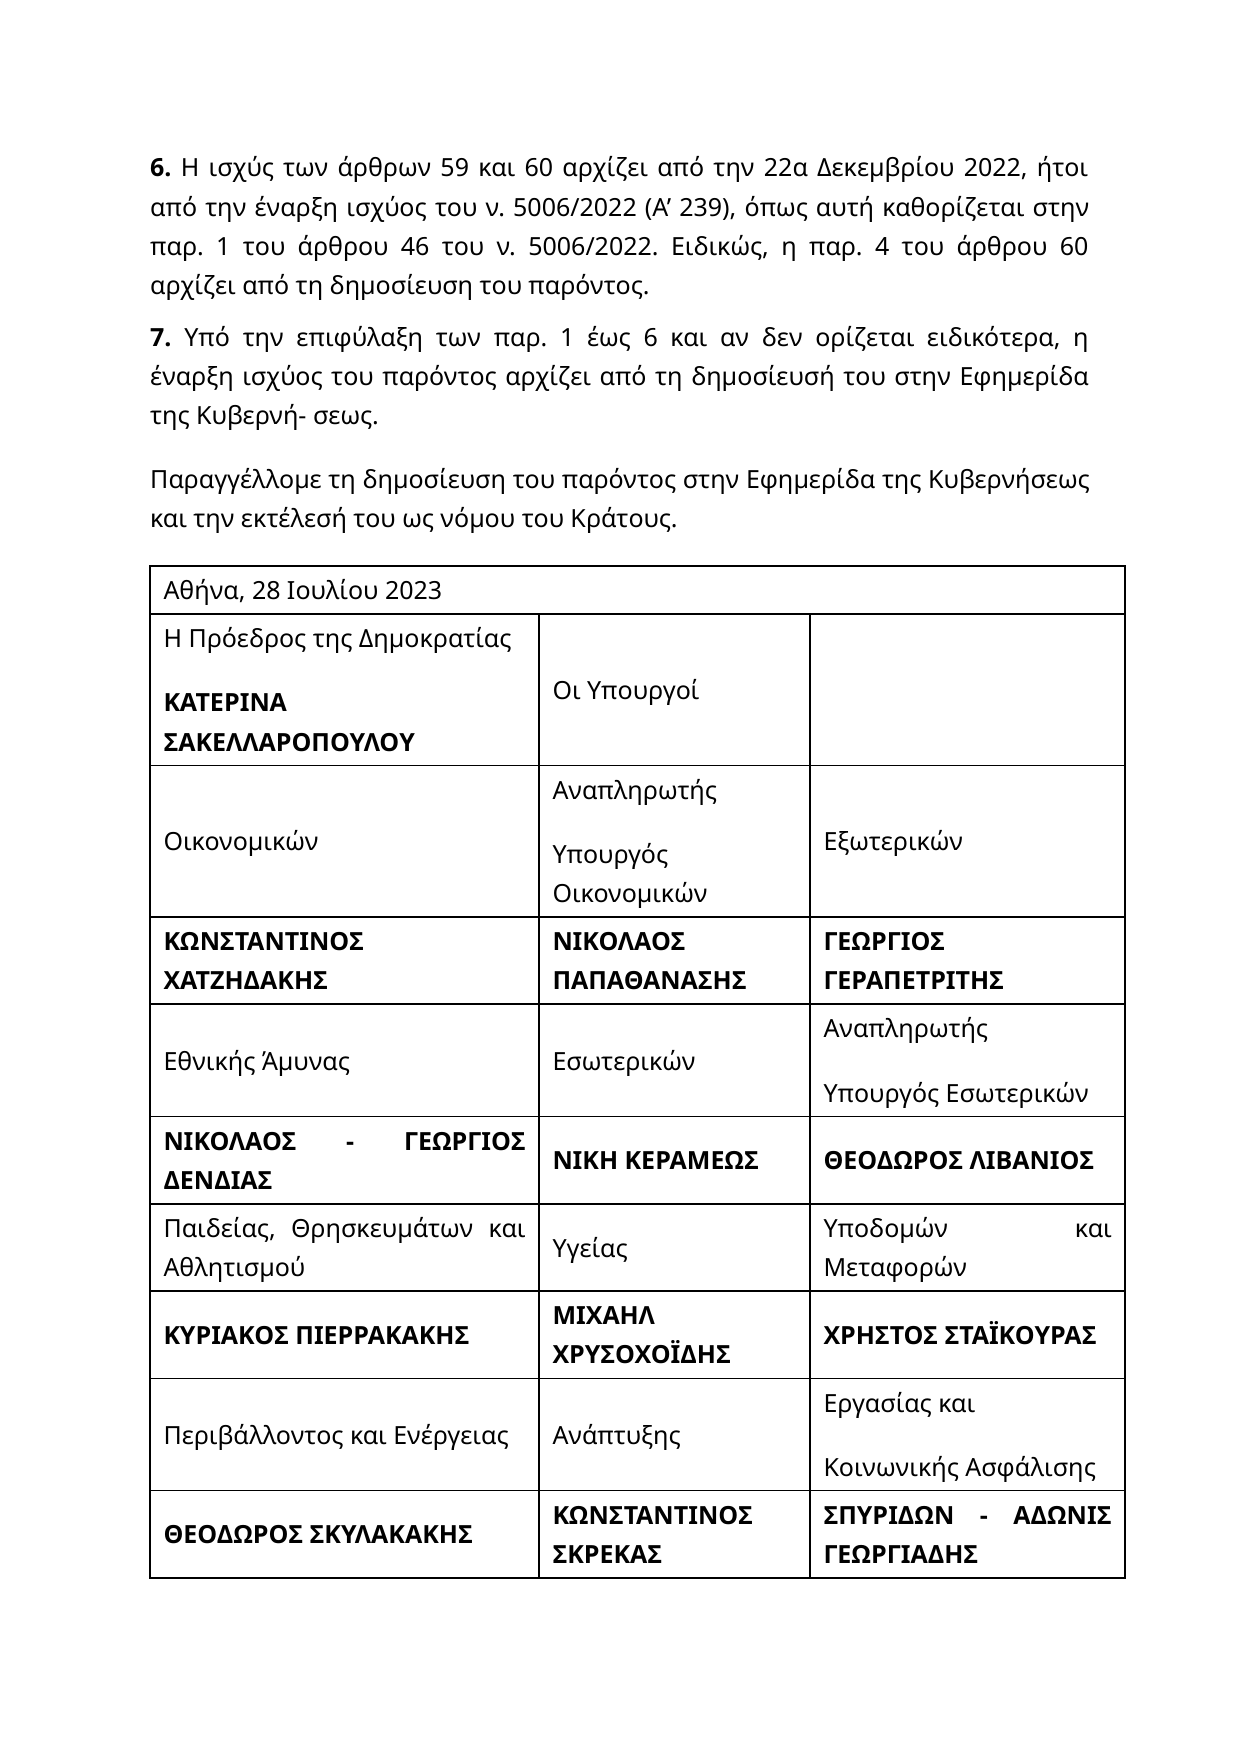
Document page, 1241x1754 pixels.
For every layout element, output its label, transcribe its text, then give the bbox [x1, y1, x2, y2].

table_cell ΚΩΝΣΤΑΝΤΙΝΟΣ ΣΚΡΕΚΑΣ [540, 1491, 809, 1577]
table_cell ΜΙΧΑΗΛ ΧΡΥΣΟΧΟΪΔΗΣ [540, 1292, 809, 1377]
table_cell Εθνικής Άμυνας [151, 1005, 538, 1116]
table_cell Αναπληρωτής Υπουργός Οικονομικών [540, 766, 809, 916]
table_cell ΓΕΩΡΓΙΟΣ ΓΕΡΑΠΕΤΡΙΤΗΣ [811, 918, 1124, 1003]
table_cell ΚΥΡΙΑΚΟΣ ΠΙΕΡΡΑΚΑΚΗΣ [151, 1292, 538, 1377]
table_cell [811, 615, 1124, 764]
table_cell Περιβάλλοντος και Ενέργειας [151, 1379, 538, 1490]
table_cell ΣΠΥΡΙΔΩΝ - ΑΔΩΝΙΣ ΓΕΩΡΓΙΑΔΗΣ [811, 1491, 1124, 1577]
table_cell Ανάπτυξης [540, 1379, 809, 1490]
table_cell Οι Υπουργοί [540, 615, 809, 764]
text 7. Υπό την επιφύλαξη των παρ. 1 έως 6 και αν δεν ορίζεται ειδικότερα, η έναρξη ισχύος του παρόντος αρχίζει από τη δημοσίευσή του στην Εφημερίδα της Κυβερνή- σεως. [150, 319, 1090, 432]
table_cell Παιδείας, Θρησκευμάτων και Αθλητισμού [151, 1205, 538, 1290]
table_cell Εξωτερικών [811, 766, 1124, 916]
table_cell ΝΙΚΗ ΚΕΡΑΜΕΩΣ [540, 1117, 809, 1203]
table_cell Εργασίας και Κοινωνικής Ασφάλισης [811, 1379, 1124, 1490]
table_cell ΘΕΟΔΩΡΟΣ ΣΚΥΛΑΚΑΚΗΣ [151, 1491, 538, 1577]
table_cell Αναπληρωτής Υπουργός Εσωτερικών [811, 1005, 1124, 1116]
table_cell Εσωτερικών [540, 1005, 809, 1116]
table_cell ΧΡΗΣΤΟΣ ΣΤΑΪΚΟΥΡΑΣ [811, 1292, 1124, 1377]
text Παραγγέλλομε τη δημοσίευση του παρόντος στην Εφημερίδα της Κυβερνήσεως και την εκτέλεσή του ως νόμου του Κράτους. [150, 462, 1090, 535]
table_cell Οικονομικών [151, 766, 538, 916]
table_cell ΘΕΟΔΩΡΟΣ ΛΙΒΑΝΙΟΣ [811, 1117, 1124, 1203]
table_cell ΚΩΝΣΤΑΝΤΙΝΟΣ ΧΑΤΖΗΔΑΚΗΣ [151, 918, 538, 1003]
table_cell ΝΙΚΟΛΑΟΣ ΠΑΠΑΘΑΝΑΣΗΣ [540, 918, 809, 1003]
table_cell ΝΙΚΟΛΑΟΣ - ΓΕΩΡΓΙΟΣ ΔΕΝΔΙΑΣ [151, 1117, 538, 1203]
table_cell Η Πρόεδρος της Δημοκρατίας ΚΑΤΕΡΙΝΑ ΣΑΚΕΛΛΑΡΟΠΟΥΛΟΥ [151, 615, 538, 764]
table_cell Υποδομών και Μεταφορών [811, 1205, 1124, 1290]
text 6. Η ισχύς των άρθρων 59 και 60 αρχίζει από την 22α Δεκεμβρίου 2022, ήτοι από την έναρξη ισχύος του ν. 5006/2022 (Α’ 239), όπως αυτή καθορίζεται στην παρ. 1 του άρθρου 46 του ν. 5006/2022. Ειδικώς, η παρ. 4 του άρθρου 60 αρχίζει από τη δημοσίευση του παρόντος. [150, 150, 1090, 302]
table_cell Υγείας [540, 1205, 809, 1290]
table_header Αθήνα, 28 Ιουλίου 2023 [151, 567, 1124, 613]
